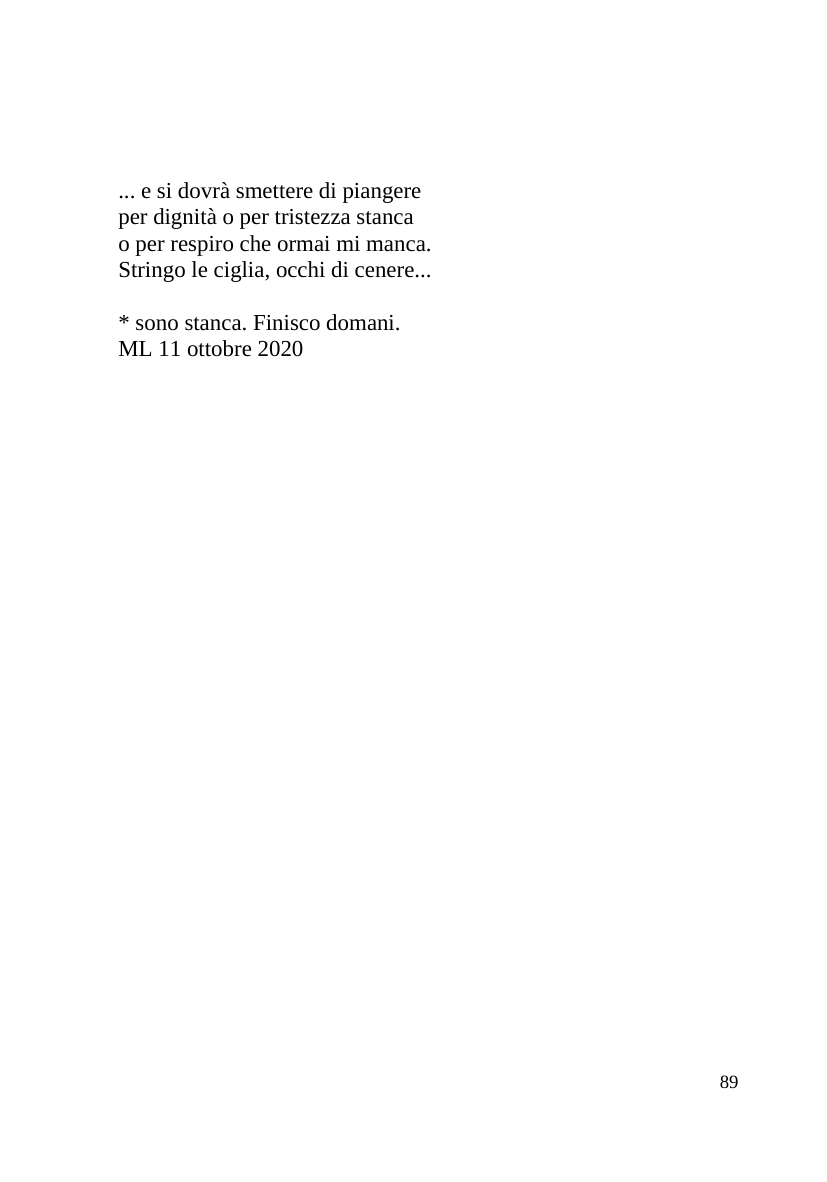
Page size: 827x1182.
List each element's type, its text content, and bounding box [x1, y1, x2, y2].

text o per respiro che ormai mi manca. [118, 230, 738, 256]
text ML 11 ottobre 2020 [118, 335, 738, 362]
text per dignità o per tristezza stanca [118, 203, 738, 230]
text ... e si dovrà smettere di piangere [118, 177, 738, 203]
text Stringo le ciglia, occhi di cenere... [118, 256, 738, 282]
text * sono stanca. Finisco domani. [118, 309, 738, 335]
